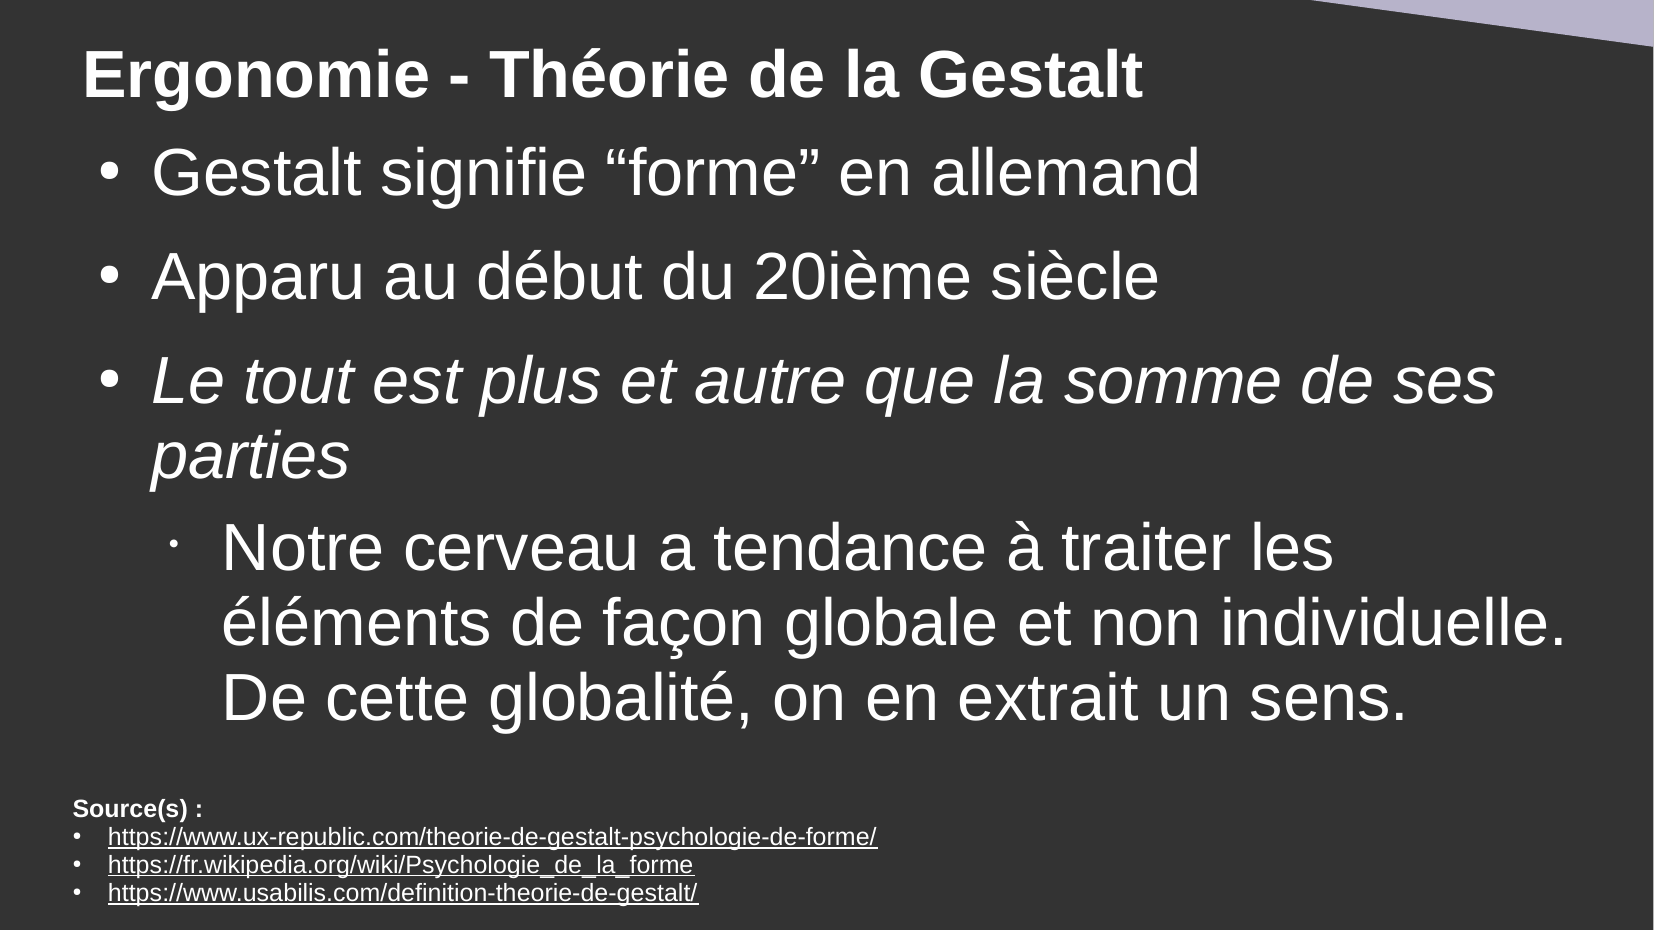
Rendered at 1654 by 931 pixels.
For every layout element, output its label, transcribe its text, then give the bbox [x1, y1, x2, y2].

list Gestalt signifie “forme” en allemand Apparu au début du 20ième siècle Le tout est plus et autre que la somme de ses parties Notre cerveau a tendance à traiter les éléments de façon globale et non individuelle. De cette globalité, on en extrait un sens. [80, 134, 1620, 803]
text_box Source(s) : https://www.ux-republic.com/theorie-de-gestalt-psychologie-de-forme/ https://fr.wikipedia.org/wiki/Psychologie_de_la_forme https://www.usabilis.com/definition-theorie-de-gestalt/ [57, 787, 1543, 915]
title Ergonomie - Théorie de la Gestalt [82, 37, 1571, 114]
text_box [1310, 0, 1654, 47]
